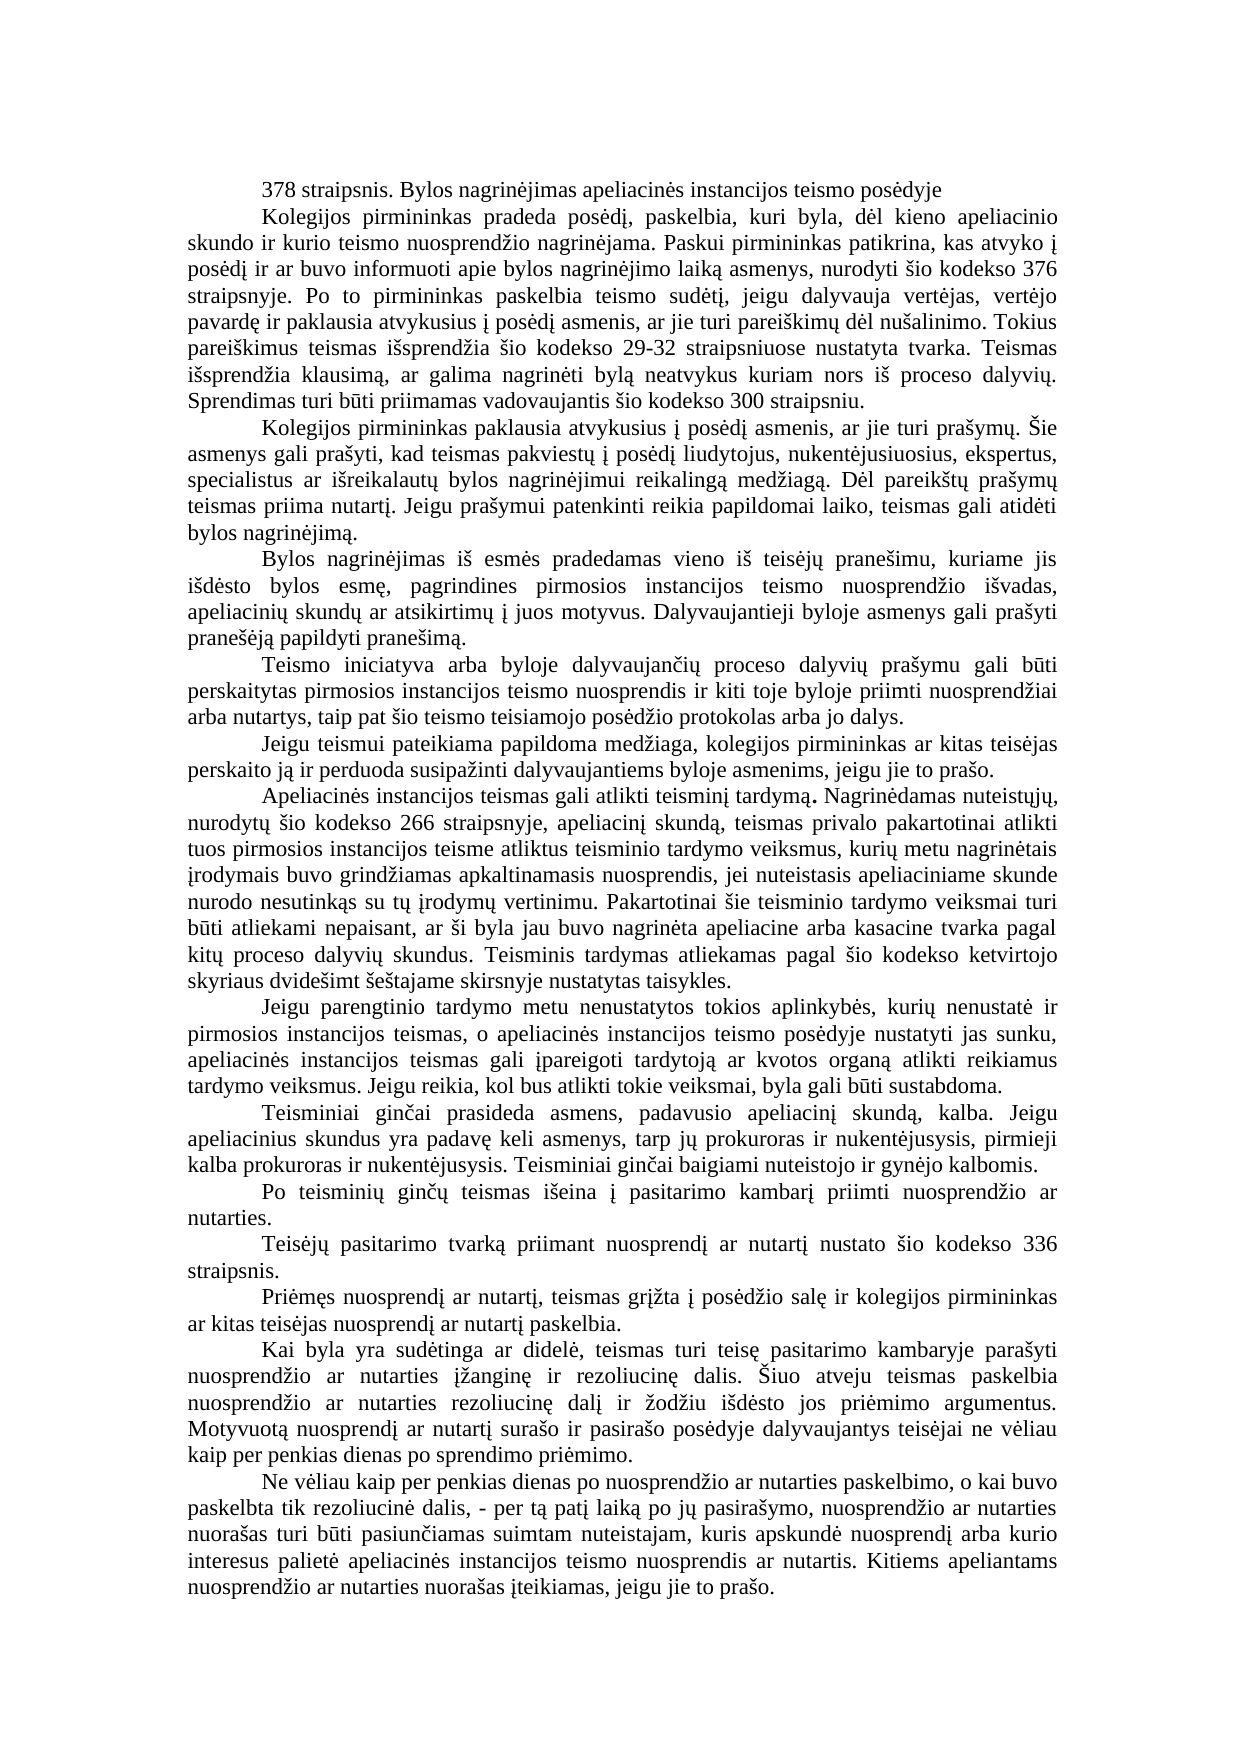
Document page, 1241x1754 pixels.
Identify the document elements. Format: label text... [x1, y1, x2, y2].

text Teisminiai ginčai prasideda asmens, padavusio apeliacinį skundą, kalba. Jeigu apeliacinius skundus yra padavę keli asmenys, tarp jų prokuroras ir nukentėjusysis, pirmieji kalba prokuroras ir nukentėjusysis. Teisminiai ginčai baigiami nuteistojo ir gynėjo kalbomis. [187, 1099, 1059, 1178]
text Apeliacinės instancijos teismas gali atlikti teisminį tardymą. Nagrinėdamas nuteistųjų, nurodytų šio kodekso 266 straipsnyje, apeliacinį skundą, teismas privalo pakartotinai atlikti tuos pirmosios instancijos teisme atliktus teisminio tardymo veiksmus, kurių metu nagrinėtais įrodymais buvo grindžiamas apkaltinamasis nuosprendis, jei nuteistasis apeliaciniame skunde nurodo nesutinkąs su tų įrodymų vertinimu. Pakartotinai šie teisminio tardymo veiksmai turi būti atliekami nepaisant, ar ši byla jau buvo nagrinėta apeliacine arba kasacine tvarka pagal kitų proceso dalyvių skundus. Teisminis tardymas atliekamas pagal šio kodekso ketvirtojo skyriaus dvidešimt šeštajame skirsnyje nustatytas taisykles. [187, 782, 1059, 993]
text Jeigu parengtinio tardymo metu nenustatytos tokios aplinkybės, kurių nenustatė ir pirmosios instancijos teismas, o apeliacinės instancijos teismo posėdyje nustatyti jas sunku, apeliacinės instancijos teismas gali įpareigoti tardytoją ar kvotos organą atlikti reikiamus tardymo veiksmus. Jeigu reikia, kol bus atlikti tokie veiksmai, byla gali būti sustabdoma. [187, 993, 1059, 1099]
text Bylos nagrinėjimas iš esmės pradedamas vieno iš teisėjų pranešimu, kuriame jis išdėsto bylos esmę, pagrindines pirmosios instancijos teismo nuosprendžio išvadas, apeliacinių skundų ar atsikirtimų į juos motyvus. Dalyvaujantieji byloje asmenys gali prašyti pranešėją papildyti pranešimą. [187, 545, 1059, 651]
text Kai byla yra sudėtinga ar didelė, teismas turi teisę pasitarimo kambaryje parašyti nuosprendžio ar nutarties įžanginę ir rezoliucinę dalis. Šiuo atveju teismas paskelbia nuosprendžio ar nutarties rezoliucinę dalį ir žodžiu išdėsto jos priėmimo argumentus. Motyvuotą nuosprendį ar nutartį surašo ir pasirašo posėdyje dalyvaujantys teisėjai ne vėliau kaip per penkias dienas po sprendimo priėmimo. [187, 1336, 1059, 1468]
text Priėmęs nuosprendį ar nutartį, teismas grįžta į posėdžio salę ir kolegijos pirmininkas ar kitas teisėjas nuosprendį ar nutartį paskelbia. [187, 1283, 1059, 1336]
text Kolegijos pirmininkas pradeda posėdį, paskelbia, kuri byla, dėl kieno apeliacinio skundo ir kurio teismo nuosprendžio nagrinėjama. Paskui pirmininkas patikrina, kas atvyko į posėdį ir ar buvo informuoti apie bylos nagrinėjimo laiką asmenys, nurodyti šio kodekso 376 straipsnyje. Po to pirmininkas paskelbia teismo sudėtį, jeigu dalyvauja vertėjas, vertėjo pavardę ir paklausia atvykusius į posėdį asmenis, ar jie turi pareiškimų dėl nušalinimo. Tokius pareiškimus teismas išsprendžia šio kodekso 29-32 straipsniuose nustatyta tvarka. Teismas išsprendžia klausimą, ar galima nagrinėti bylą neatvykus kuriam nors iš proceso dalyvių. Sprendimas turi būti priimamas vadovaujantis šio kodekso 300 straipsniu. [187, 203, 1059, 413]
text Po teisminių ginčų teismas išeina į pasitarimo kambarį priimti nuosprendžio ar nutarties. [187, 1178, 1059, 1231]
text Jeigu teismui pateikiama papildoma medžiaga, kolegijos pirmininkas ar kitas teisėjas perskaito ją ir perduoda susipažinti dalyvaujantiems byloje asmenims, jeigu jie to prašo. [187, 730, 1059, 782]
text Ne vėliau kaip per penkias dienas po nuosprendžio ar nutarties paskelbimo, o kai buvo paskelbta tik rezoliucinė dalis, - per tą patį laiką po jų pasirašymo, nuosprendžio ar nutarties nuorašas turi būti pasiunčiamas suimtam nuteistajam, kuris apskundė nuosprendį arba kurio interesus palietė apeliacinės instancijos teismo nuosprendis ar nutartis. Kitiems apeliantams nuosprendžio ar nutarties nuorašas įteikiamas, jeigu jie to prašo. [187, 1468, 1059, 1599]
text 378 straipsnis. Bylos nagrinėjimas apeliacinės instancijos teismo posėdyje [187, 176, 1059, 203]
text Teisėjų pasitarimo tvarką priimant nuosprendį ar nutartį nustato šio kodekso 336 straipsnis. [187, 1231, 1059, 1283]
text Kolegijos pirmininkas paklausia atvykusius į posėdį asmenis, ar jie turi prašymų. Šie asmenys gali prašyti, kad teismas pakviestų į posėdį liudytojus, nukentėjusiuosius, ekspertus, specialistus ar išreikalautų bylos nagrinėjimui reikalingą medžiagą. Dėl pareikštų prašymų teismas priima nutartį. Jeigu prašymui patenkinti reikia papildomai laiko, teismas gali atidėti bylos nagrinėjimą. [187, 413, 1059, 545]
text Teismo iniciatyva arba byloje dalyvaujančių proceso dalyvių prašymu gali būti perskaitytas pirmosios instancijos teismo nuosprendis ir kiti toje byloje priimti nuosprendžiai arba nutartys, taip pat šio teismo teisiamojo posėdžio protokolas arba jo dalys. [187, 651, 1059, 730]
